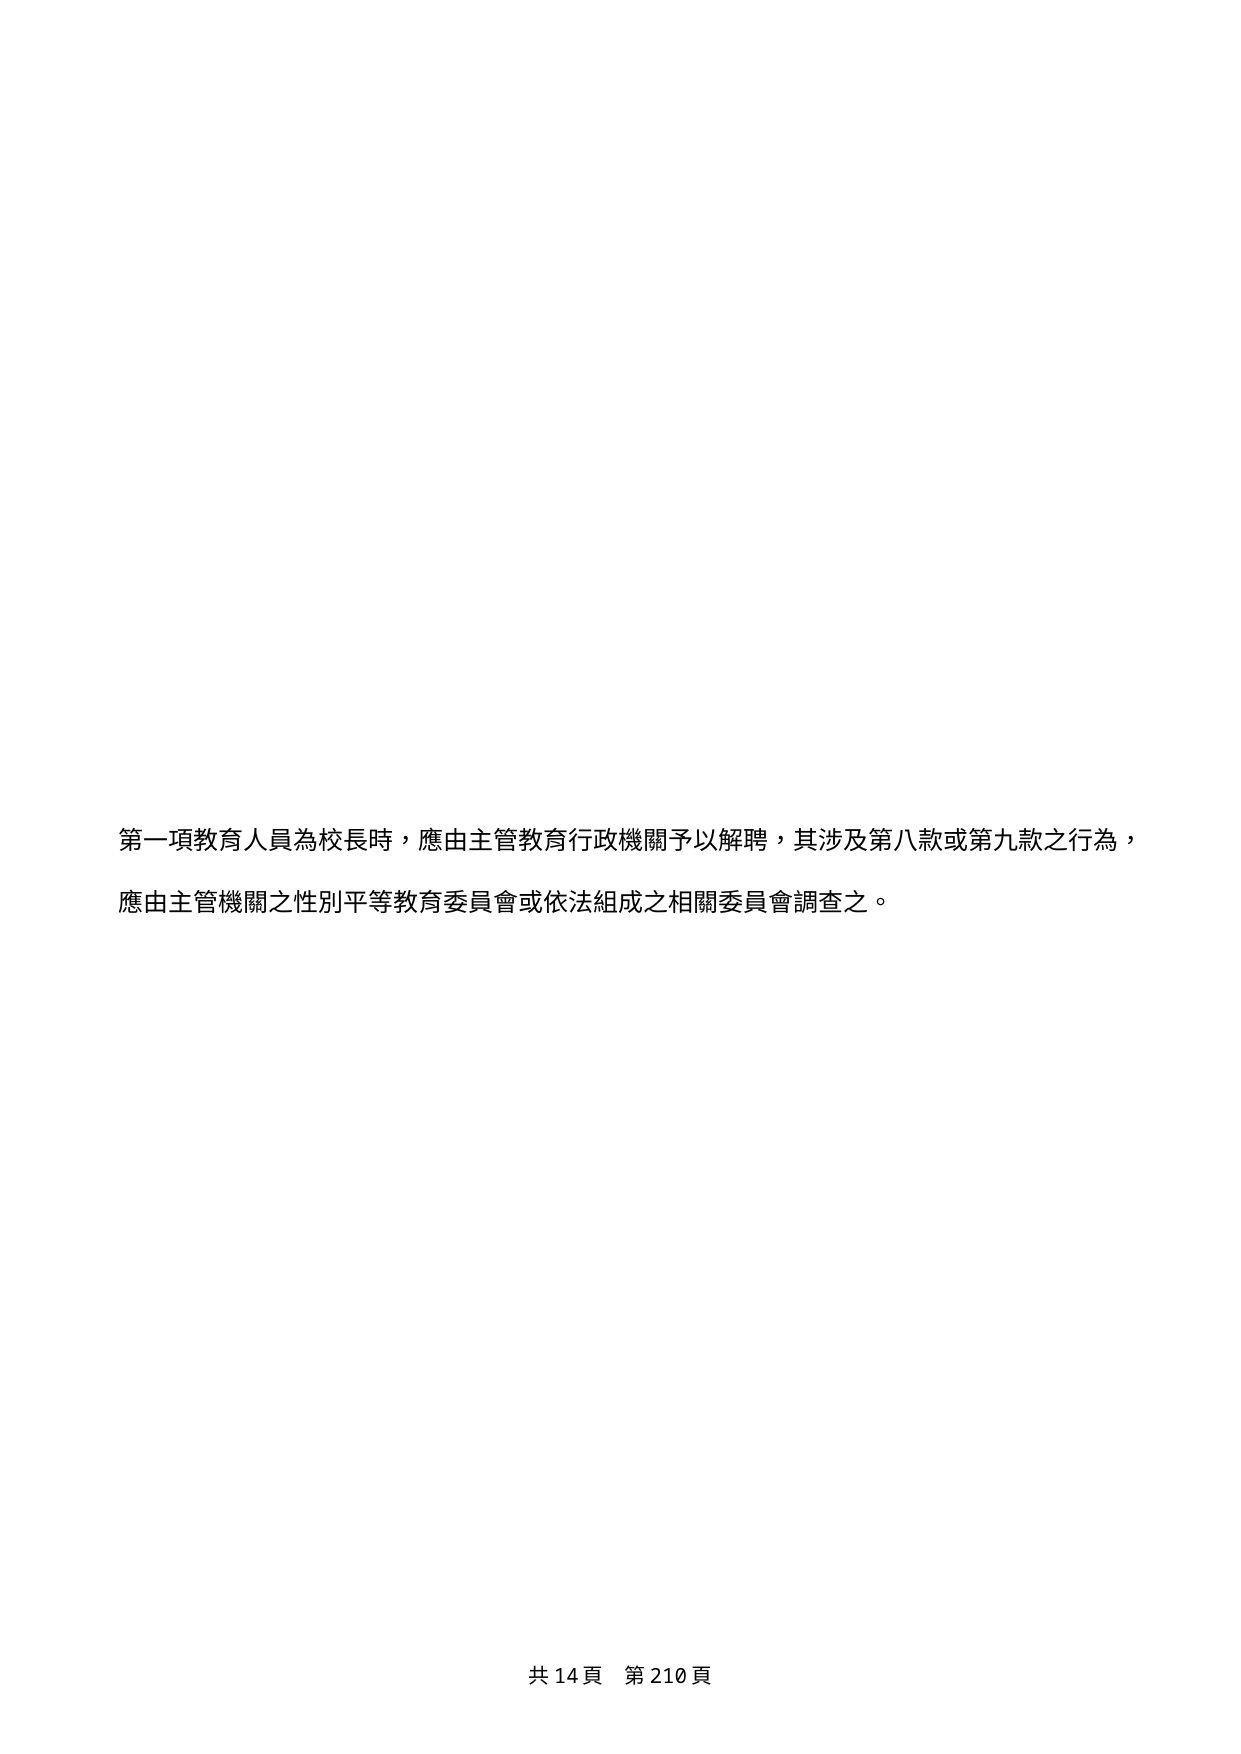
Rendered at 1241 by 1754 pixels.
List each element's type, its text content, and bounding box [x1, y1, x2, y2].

text 第一項教育人員為校長時，應由主管教育行政機關予以解聘，其涉及第八款或第九款之行為，應由主管機關之性別平等教育委員會或依法組成之相關委員會調查之。 [118, 797, 1122, 922]
